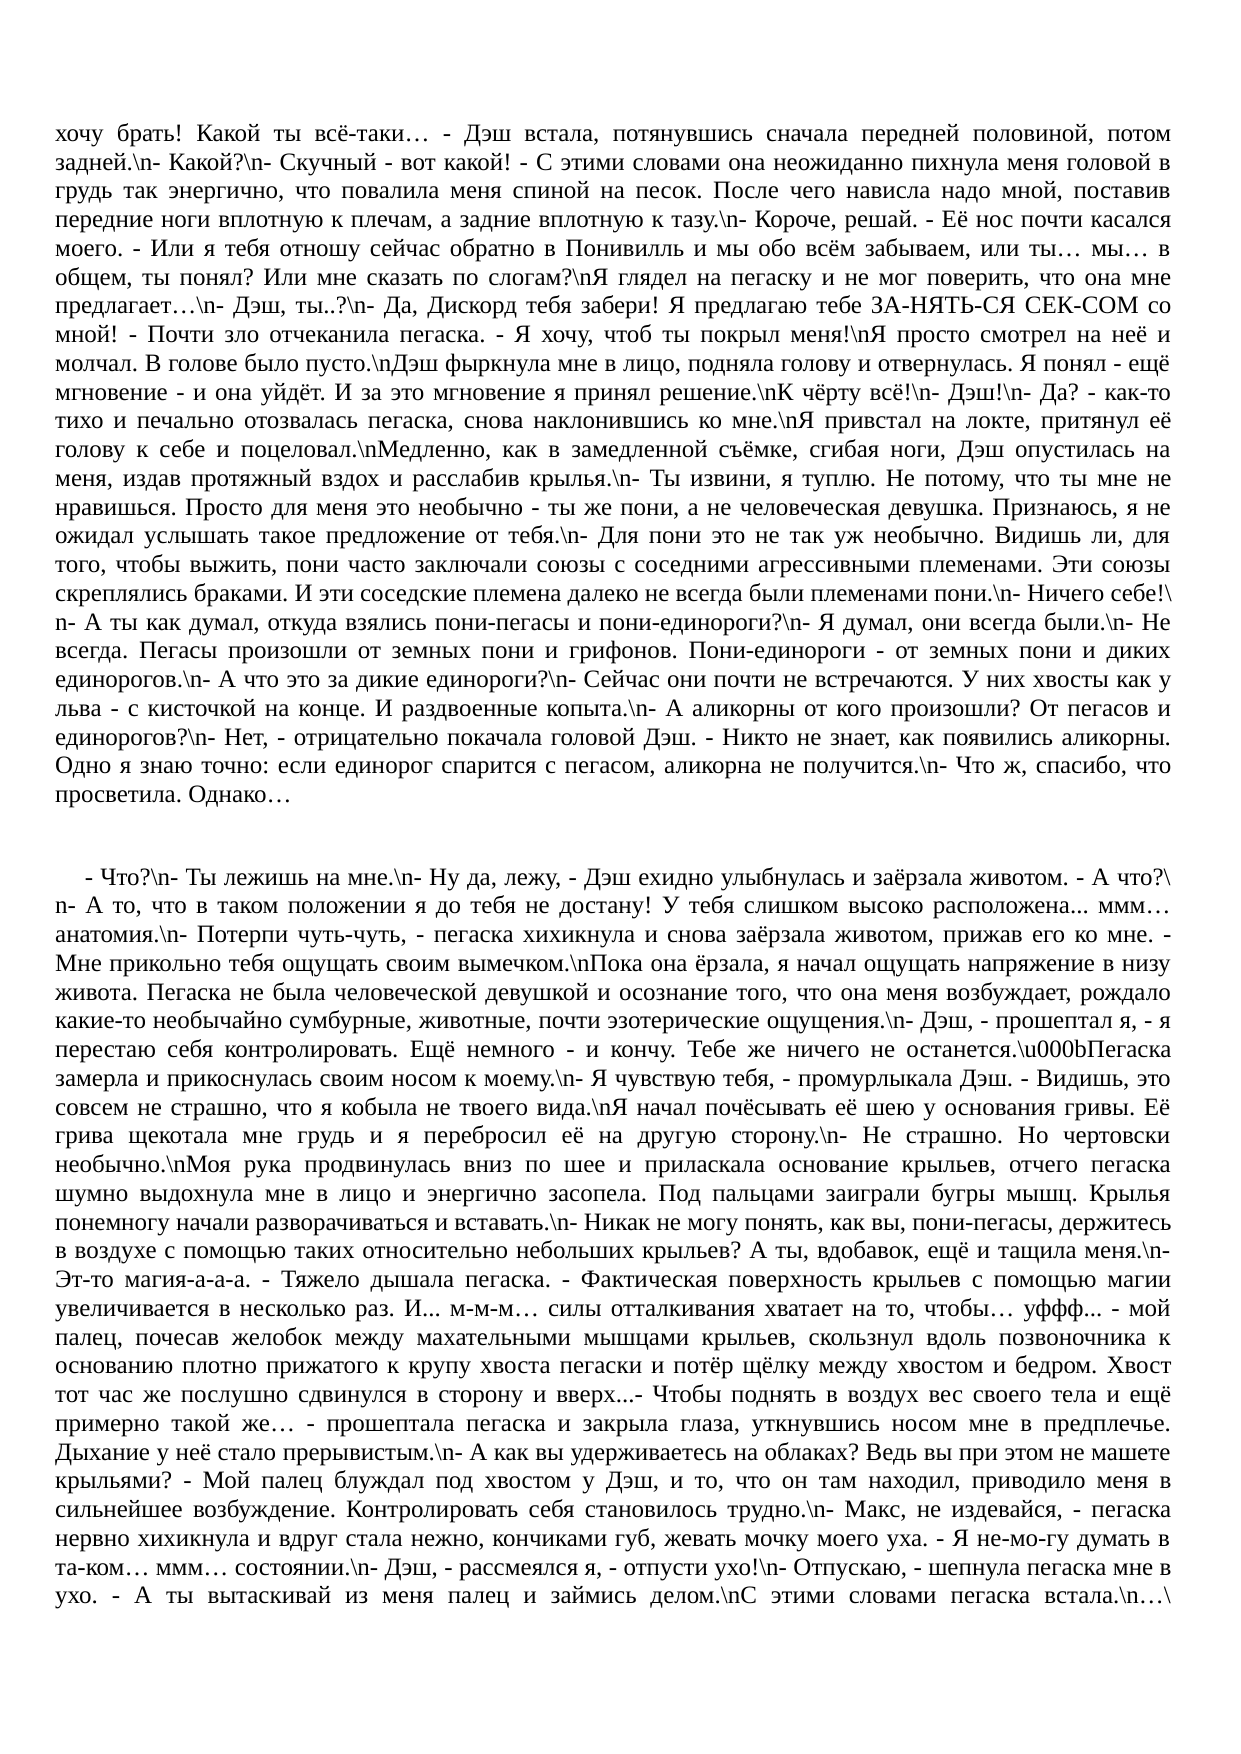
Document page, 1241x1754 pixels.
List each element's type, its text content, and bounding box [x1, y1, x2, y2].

text хочу брать! Какой ты всё-таки… - Дэш встала, потянувшись сначала передней половиной, потом задней.\n- Какой?\n- Скучный - вот какой! - С этими словами она неожиданно пихнула меня головой в грудь так энергично, что повалила меня спиной на песок. После чего нависла надо мной, поставив передние ноги вплотную к плечам, а задние вплотную к тазу.\n- Короче, решай. - Её нос почти касался моего. - Или я тебя отношу сейчас обратно в Понивилль и мы обо всём забываем, или ты… мы… в общем, ты понял? Или мне сказать по слогам?\nЯ глядел на пегаску и не мог поверить, что она мне предлагает…\n- Дэш, ты..?\n- Да, Дискорд тебя забери! Я предлагаю тебе ЗА-НЯТЬ-СЯ СЕК-СОМ со мной! - Почти зло отчеканила пегаска. - Я хочу, чтоб ты покрыл меня!\nЯ просто смотрел на неё и молчал. В голове было пусто.\nДэш фыркнула мне в лицо, подняла голову и отвернулась. Я понял - ещё мгновение - и она уйдёт. И за это мгновение я принял решение.\nК чёрту всё!\n- Дэш!\n- Да? - как-то тихо и печально отозвалась пегаска, снова наклонившись ко мне.\nЯ привстал на локте, притянул её голову к себе и поцеловал.\nМедленно, как в замедленной съёмке, сгибая ноги, Дэш опустилась на меня, издав протяжный вздох и расслабив крылья.\n- Ты извини, я туплю. Не потому, что ты мне не нравишься. Просто для меня это необычно - ты же пони, а не человеческая девушка. Признаюсь, я не ожидал услышать такое предложение от тебя.\n- Для пони это не так уж необычно. Видишь ли, для того, чтобы выжить, пони часто заключали союзы с соседними агрессивными племенами. Эти союзы скреплялись браками. И эти соседские племена далеко не всегда были племенами пони.\n- Ничего себе!\n- А ты как думал, откуда взялись пони-пегасы и пони-единороги?\n- Я думал, они всегда были.\n- Не всегда. Пегасы произошли от земных пони и грифонов. Пони-единороги - от земных пони и диких единорогов.\n- А что это за дикие единороги?\n- Сейчас они почти не встречаются. У них хвосты как у льва - с кисточкой на конце. И раздвоенные копыта.\n- А аликорны от кого произошли? От пегасов и единорогов?\n- Нет, - отрицательно покачала головой Дэш. - Никто не знает, как появились аликорны. Одно я знаю точно: если единорог спарится с пегасом, аликорна не получится.\n- Что ж, спасибо, что просветила. Однако… [55, 118, 1172, 808]
text - Что?\n- Ты лежишь на мне.\n- Ну да, лежу, - Дэш ехидно улыбнулась и заёрзала животом. - А что?\n- А то, что в таком положении я до тебя не достану! У тебя слишком высоко расположена... ммм… анатомия.\n- Потерпи чуть-чуть, - пегаска хихикнула и снова заёрзала животом, прижав его ко мне. - Мне прикольно тебя ощущать своим вымечком.\nПока она ёрзала, я начал ощущать напряжение в низу живота. Пегаска не была человеческой девушкой и осознание того, что она меня возбуждает, рождало какие-то необычайно сумбурные, животные, почти эзотерические ощущения.\n- Дэш, - прошептал я, - я перестаю себя контролировать. Ещё немного - и кончу. Тебе же ничего не останется.\u000bПегаска замерла и прикоснулась своим носом к моему.\n- Я чувствую тебя, - промурлыкала Дэш. - Видишь, это совсем не страшно, что я кобыла не твоего вида.\nЯ начал почёсывать её шею у основания гривы. Её грива щекотала мне грудь и я перебросил её на другую сторону.\n- Не страшно. Но чертовски необычно.\nМоя рука продвинулась вниз по шее и приласкала основание крыльев, отчего пегаска шумно выдохнула мне в лицо и энергично засопела. Под пальцами заиграли бугры мышц. Крылья понемногу начали разворачиваться и вставать.\n- Никак не могу понять, как вы, пони-пегасы, держитесь в воздухе с помощью таких относительно небольших крыльев? А ты, вдобавок, ещё и тащила меня.\n- Эт-то магия-а-а-а. - Тяжело дышала пегаска. - Фактическая поверхность крыльев с помощью магии увеличивается в несколько раз. И... м-м-м… силы отталкивания хватает на то, чтобы… уффф... - мой палец, почесав желобок между махательными мышцами крыльев, скользнул вдоль позвоночника к основанию плотно прижатого к крупу хвоста пегаски и потёр щёлку между хвостом и бедром. Хвост тот час же послушно сдвинулся в сторону и вверх...- Чтобы поднять в воздух вес своего тела и ещё примерно такой же… - прошептала пегаска и закрыла глаза, уткнувшись носом мне в предплечье. Дыхание у неё стало прерывистым.\n- А как вы удерживаетесь на облаках? Ведь вы при этом не машете крыльями? - Мой палец блуждал под хвостом у Дэш, и то, что он там находил, приводило меня в сильнейшее возбуждение. Контролировать себя становилось трудно.\n- Макс, не издевайся, - пегаска нервно хихикнула и вдруг стала нежно, кончиками губ, жевать мочку моего уха. - Я не-мо-гу думать в та-ком… ммм… состоянии.\n- Дэш, - рассмеялся я, - отпусти ухо!\n- Отпускаю, - шепнула пегаска мне в ухо. - А ты вытаскивай из меня палец и займись делом.\nС этими словами пегаска встала.\n…\ [55, 862, 1172, 1609]
